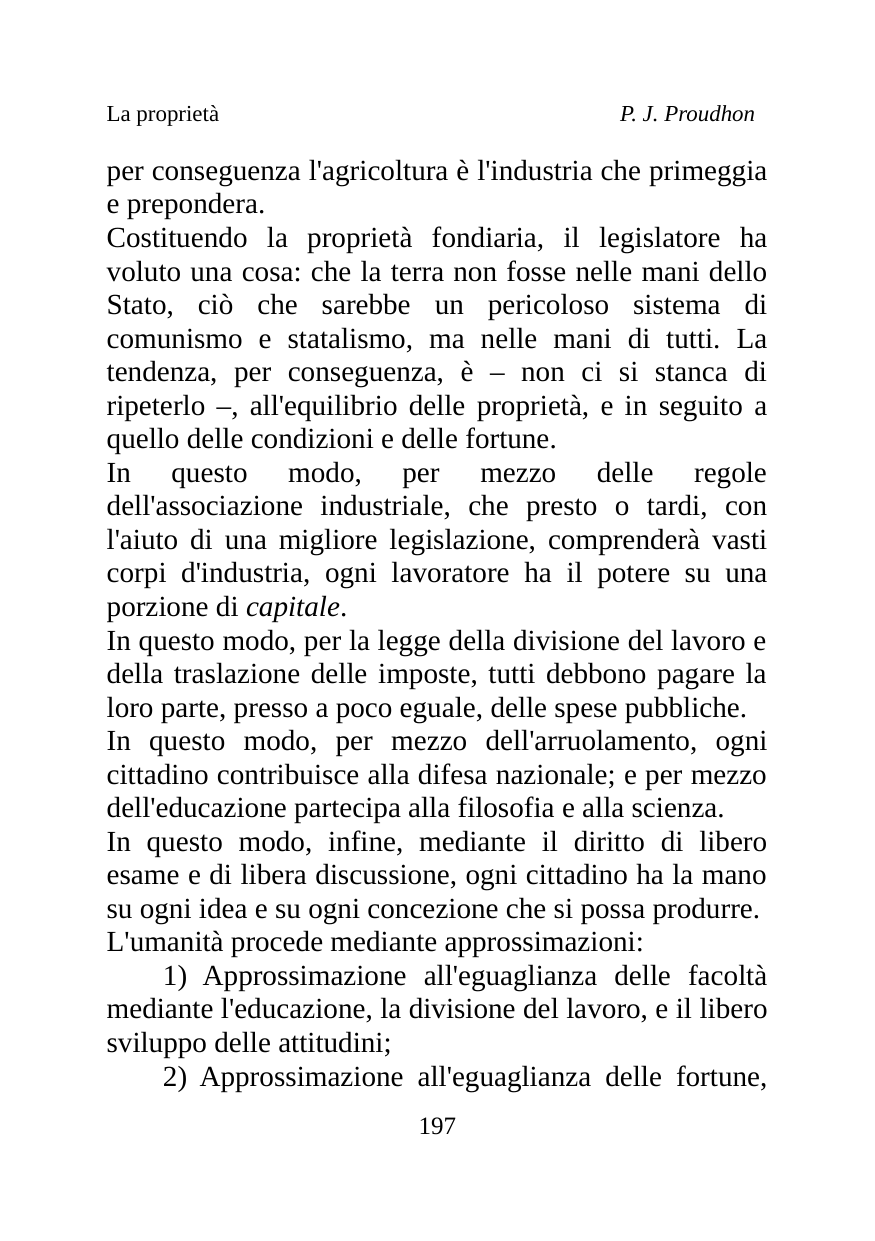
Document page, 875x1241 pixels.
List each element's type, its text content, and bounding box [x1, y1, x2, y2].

text 1) Approssimazione all'eguaglianza delle facoltà mediante l'educazione, la divisione del lavoro, e il libero sviluppo delle attitudini; [106, 958, 768, 1059]
text 2) Approssimazione all'eguaglianza delle fortune, [106, 1059, 768, 1092]
text In questo modo, per mezzo dell'arruolamento, ogni cittadino contribuisce alla difesa nazionale; e per mezzo dell'educazione partecipa alla filosofia e alla scienza. [106, 723, 768, 824]
text per conseguenza l'agricoltura è l'industria che primeggia e prepondera. [106, 153, 768, 220]
text Costituendo la proprietà fondiaria, il legislatore ha voluto una cosa: che la terra non fosse nelle mani dello Stato, ciò che sarebbe un pericoloso sistema di comunismo e statalismo, ma nelle mani di tutti. La tendenza, per conseguenza, è – non ci si stanca di ripeterlo –, all'equilibrio delle proprietà, e in seguito a quello delle condizioni e delle fortune. [106, 220, 768, 455]
text In questo modo, per mezzo delle regole dell'associazione industriale, che presto o tardi, con l'aiuto di una migliore legislazione, comprenderà vasti corpi d'industria, ogni lavoratore ha il potere su una porzione di capitale. [106, 455, 768, 623]
text In questo modo, per la legge della divisione del lavoro e della traslazione delle imposte, tutti debbono pagare la loro parte, presso a poco eguale, delle spese pubbliche. [106, 623, 768, 723]
text In questo modo, infine, mediante il diritto di libero esame e di libera discussione, ogni cittadino ha la mano su ogni idea e su ogni concezione che si possa produrre. [106, 824, 768, 924]
text L'umanità procede mediante approssimazioni: [106, 924, 768, 958]
